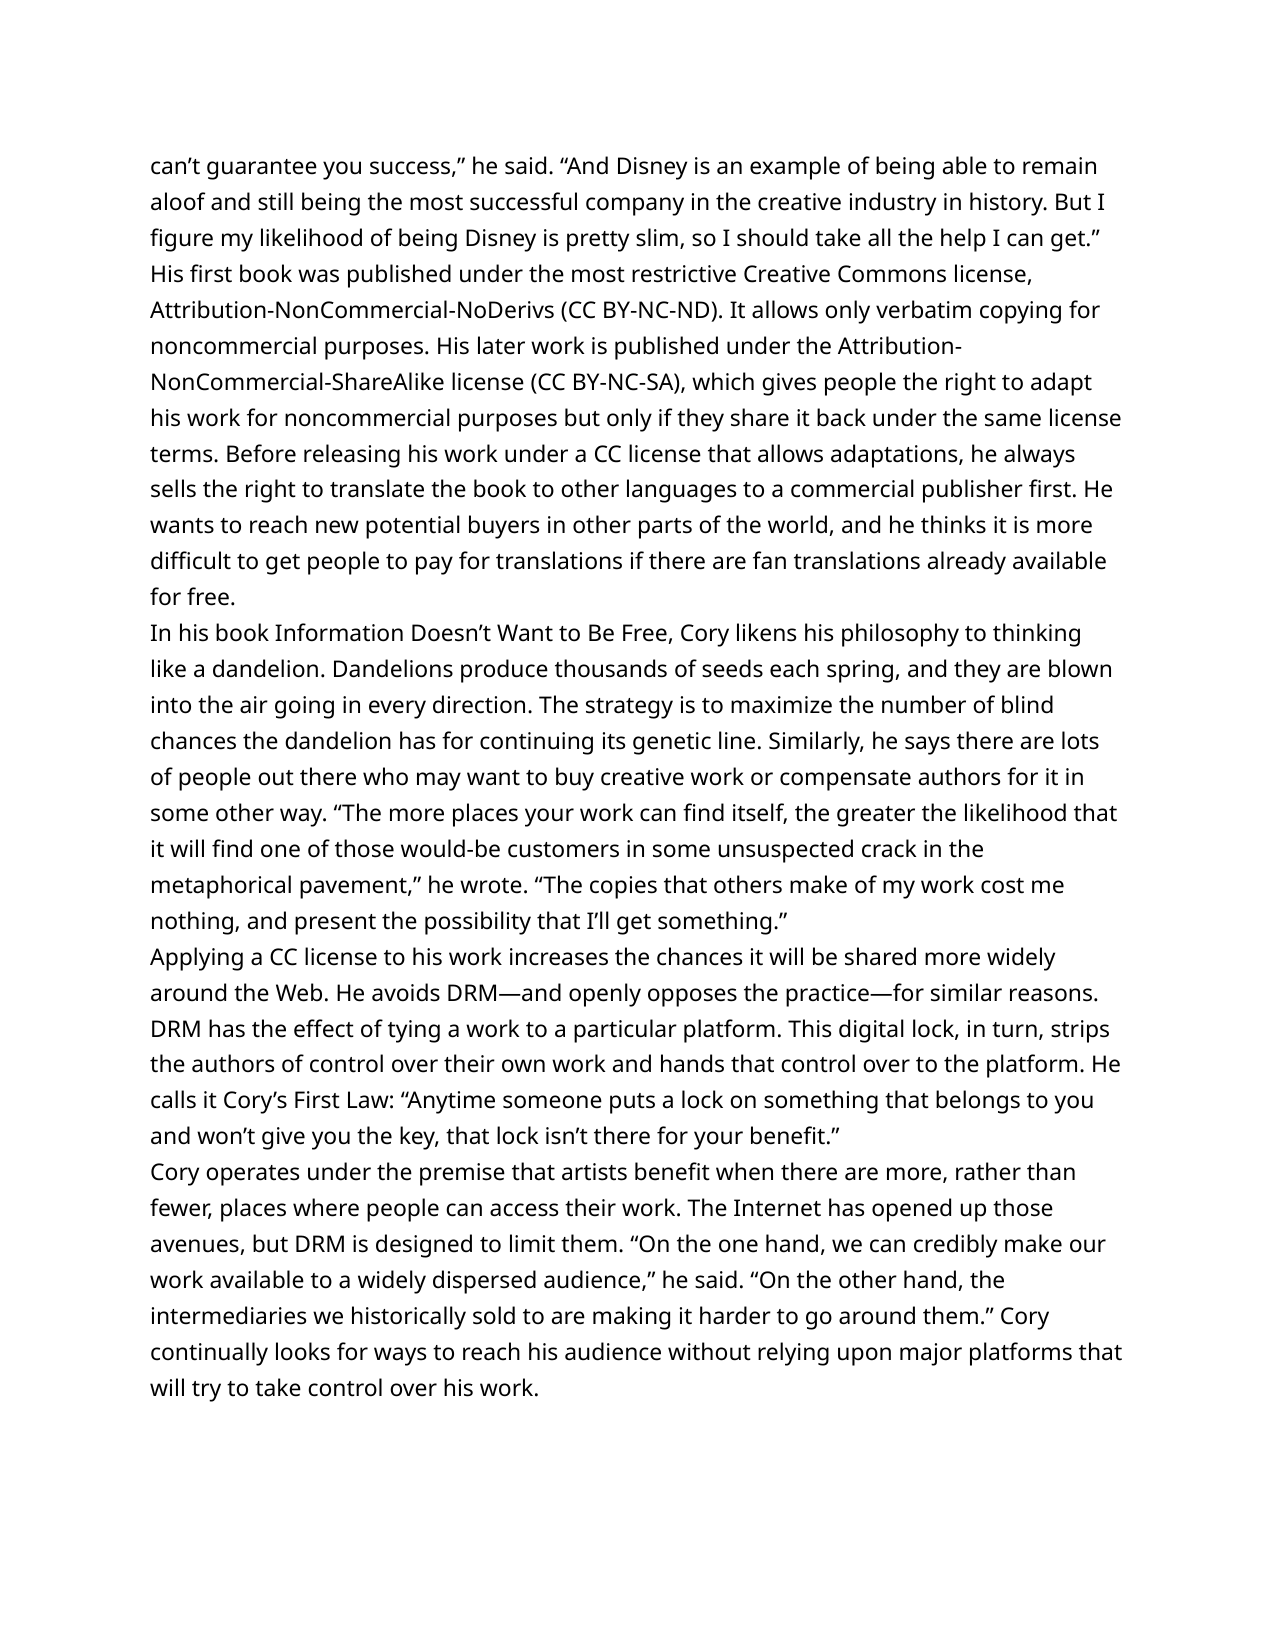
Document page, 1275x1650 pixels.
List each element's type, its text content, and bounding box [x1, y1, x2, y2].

text In his book Information Doesn’t Want to Be Free, Cory likens his philosophy to thinking like a dandelion. Dandelions produce thousands of seeds each spring, and they are blown into the air going in every direction. The strategy is to maximize the number of blind chances the dandelion has for continuing its genetic line. Similarly, he says there are lots of people out there who may want to buy creative work or compensate authors for it in some other way. “The more places your work can find itself, the greater the likelihood that it will find one of those would-be customers in some unsuspected crack in the metaphorical pavement,” he wrote. “The copies that others make of my work cost me nothing, and present the possibility that I’ll get something.” [150, 617, 1125, 936]
text Cory operates under the premise that artists benefit when there are more, rather than fewer, places where people can access their work. The Internet has opened up those avenues, but DRM is designed to limit them. “On the one hand, we can credibly make our work available to a widely dispersed audience,” he said. “On the other hand, the intermediaries we historically sold to are making it harder to go around them.” Cory continually looks for ways to reach his audience without relying upon major platforms that will try to take control over his work. [150, 1156, 1125, 1403]
text His first book was published under the most restrictive Creative Commons license, Attribution-NonCommercial-NoDerivs (CC BY-NC-ND). It allows only verbatim copying for noncommercial purposes. His later work is published under the Attribution-NonCommercial-ShareAlike license (CC BY-NC-SA), which gives people the right to adapt his work for noncommercial purposes but only if they share it back under the same license terms. Before releasing his work under a CC license that allows adaptations, he always sells the right to translate the book to other languages to a commercial publisher first. He wants to reach new potential buyers in other parts of the world, and he thinks it is more difficult to get people to pay for translations if there are fan translations already available for free. [150, 258, 1125, 612]
text can’t guarantee you success,” he said. “And Disney is an example of being able to remain aloof and still being the most successful company in the creative industry in history. But I figure my likelihood of being Disney is pretty slim, so I should take all the help I can get.” [150, 150, 1125, 253]
text Applying a CC license to his work increases the chances it will be shared more widely around the Web. He avoids DRM—and openly opposes the practice—for similar reasons. DRM has the effect of tying a work to a particular platform. This digital lock, in turn, strips the authors of control over their own work and hands that control over to the platform. He calls it Cory’s First Law: “Anytime someone puts a lock on something that belongs to you and won’t give you the key, that lock isn’t there for your benefit.” [150, 941, 1125, 1152]
